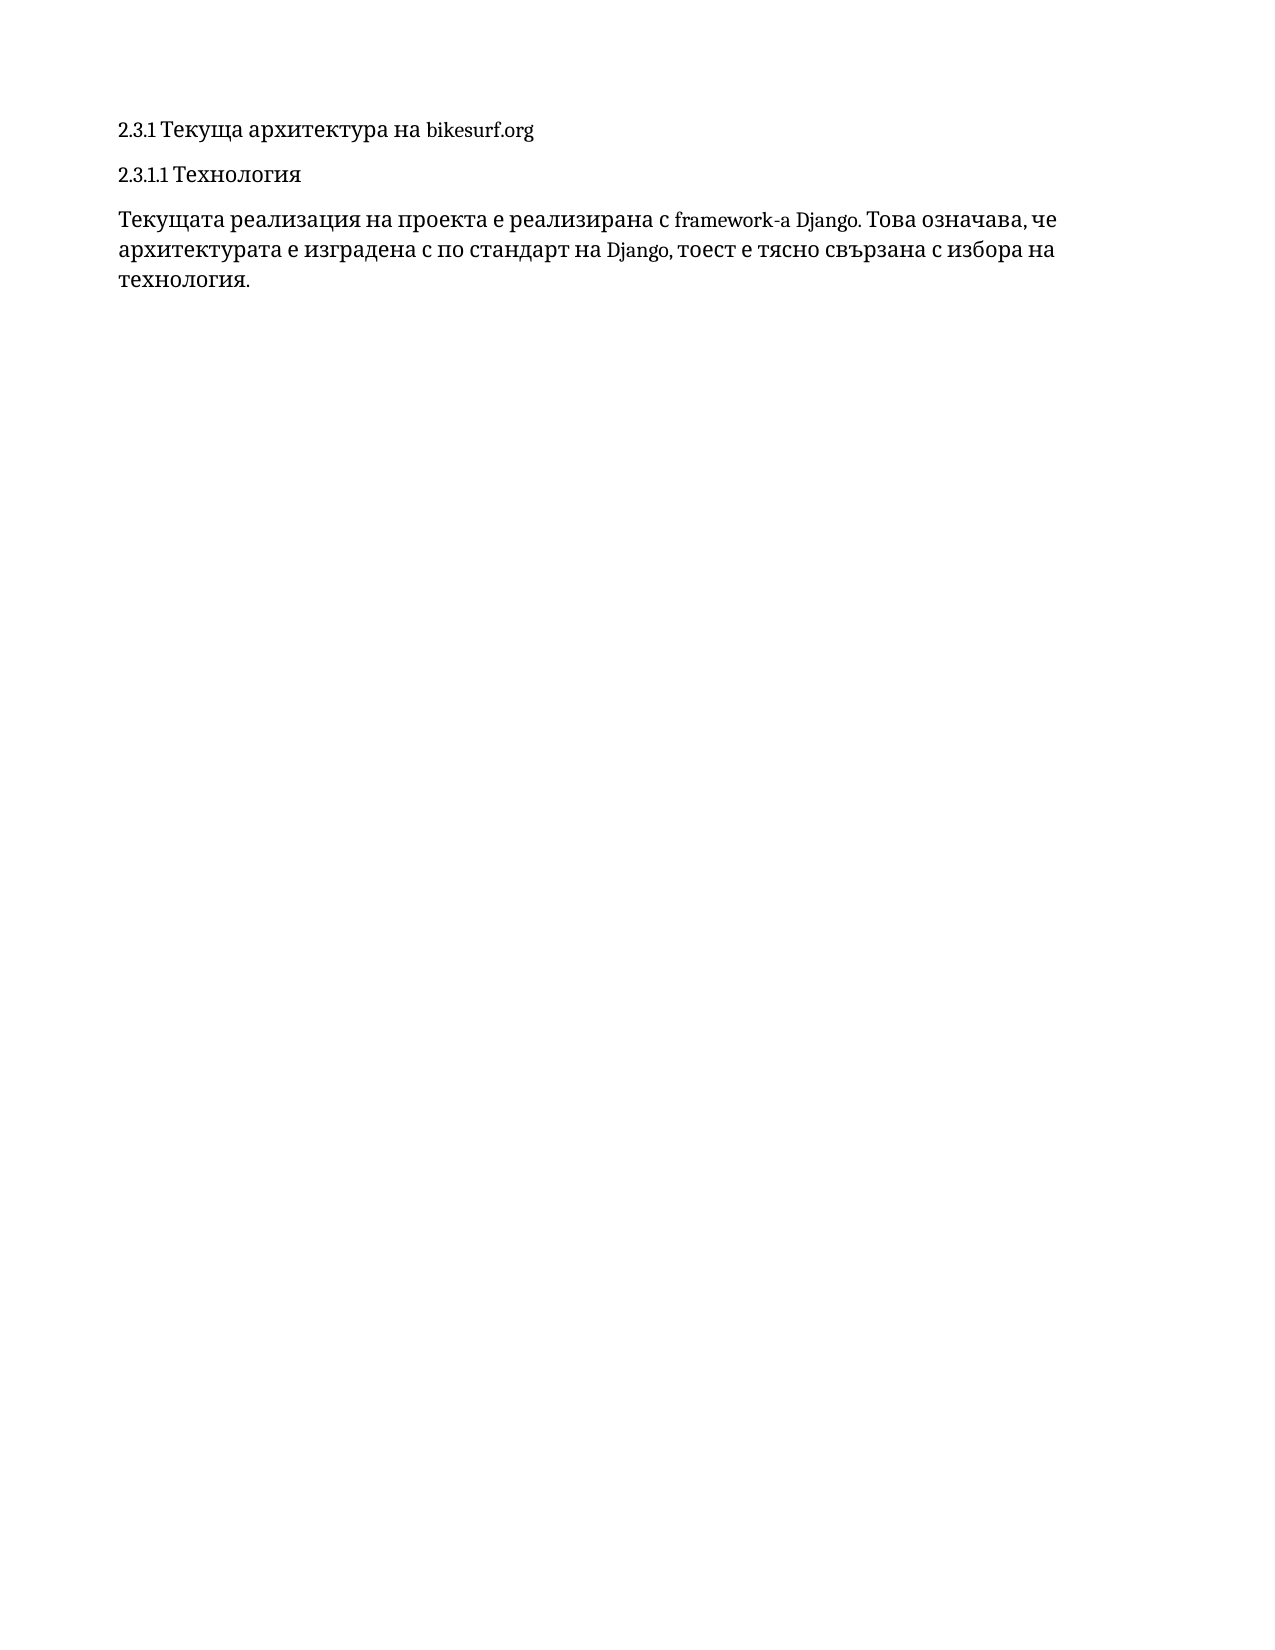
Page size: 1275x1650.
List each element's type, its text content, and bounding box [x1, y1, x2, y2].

text 2.3.1.1 Технология [118, 163, 1157, 188]
text Текущата реализация на проекта е реализирана с framework-a Django. Това означава, че архитектурата е изградена с по стандарт на Django, тоест е тясно свързана с избора на технология. [118, 208, 1157, 293]
text 2.3.1 Текуща архитектура на bikesurf.org [118, 118, 1157, 143]
